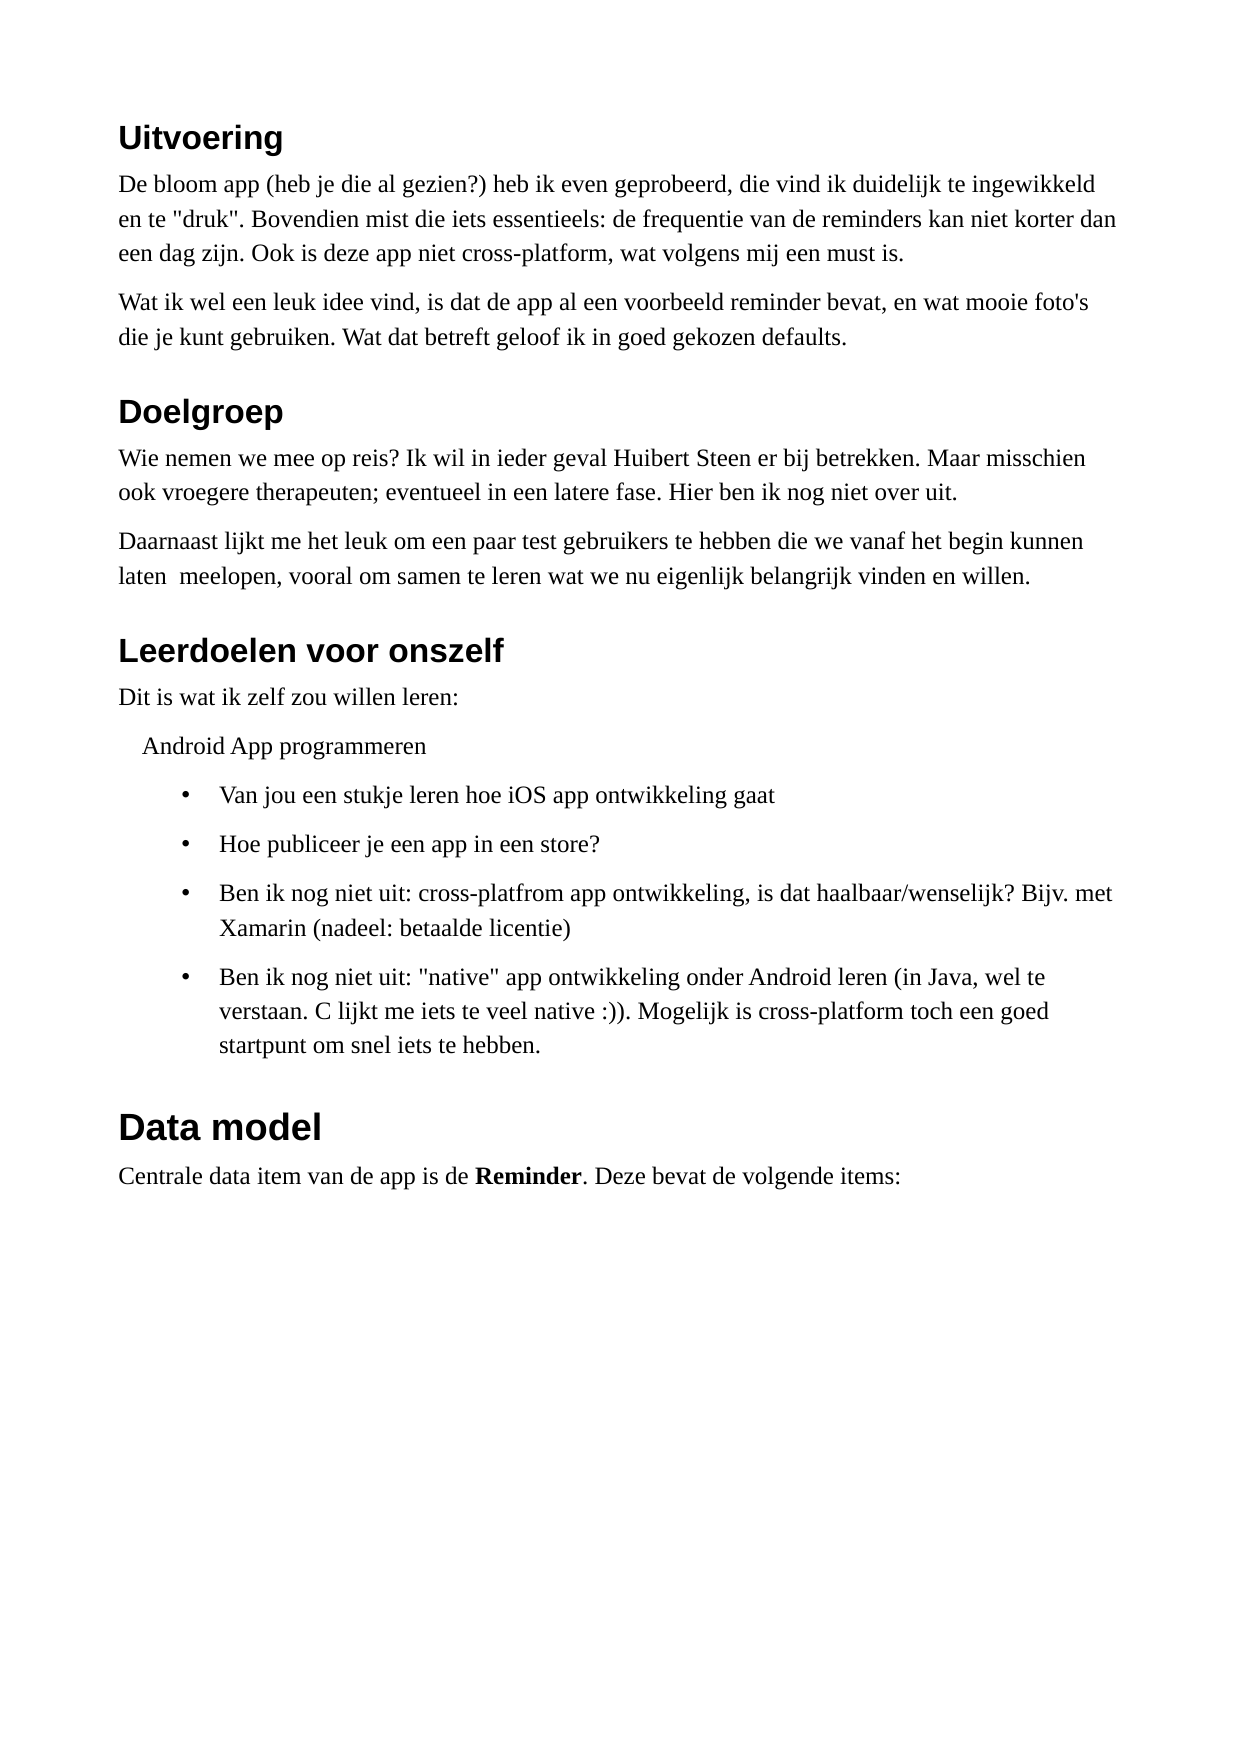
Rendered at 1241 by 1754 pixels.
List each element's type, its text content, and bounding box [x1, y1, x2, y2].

text Wat ik wel een leuk idee vind, is dat de app al een voorbeeld reminder bevat, en wat mooie foto's die je kunt gebruiken. Wat dat betreft geloof ik in goed gekozen defaults. [118, 287, 1122, 351]
text Wie nemen we mee op reis? Ik wil in ieder geval Huibert Steen er bij betrekken. Maar misschien ook vroegere therapeuten; eventueel in een latere fase. Hier ben ik nog niet over uit. [118, 443, 1122, 506]
subtitle Leerdoelen voor onszelf [118, 631, 1122, 669]
subtitle Data model [118, 1105, 1122, 1148]
text De bloom app (heb je die al gezien?) heb ik even geprobeerd, die vind ik duidelijk te ingewikkeld en te "druk". Bovendien mist die iets essentieels: de frequentie van de reminders kan niet korter dan een dag zijn. Ook is deze app niet cross-platform, wat volgens mij een must is. [118, 169, 1122, 267]
list Hoe publiceer je een app in een store? [181, 829, 1122, 858]
list Ben ik nog niet uit: cross-platfrom app ontwikkeling, is dat haalbaar/wenselijk? Bijv. met Xamarin (nadeel: betaalde licentie) [181, 878, 1122, 941]
text Android App programmeren [118, 731, 1122, 760]
text Daarnaast lijkt me het leuk om een paar test gebruikers te hebben die we vanaf het begin kunnen laten meelopen, vooral om samen te leren wat we nu eigenlijk belangrijk vinden en willen. [118, 526, 1122, 589]
text Dit is wat ik zelf zou willen leren: [118, 682, 1122, 711]
subtitle Uitvoering [118, 118, 1122, 157]
text Centrale data item van de app is de Reminder. Deze bevat de volgende items: [118, 1161, 1122, 1189]
subtitle Doelgroep [118, 392, 1122, 430]
list Ben ik nog niet uit: "native" app ontwikkeling onder Android leren (in Java, wel te verstaan. C lijkt me iets te veel native :)). Mogelijk is cross-platform toch een goed startpunt om snel iets te hebben. [181, 962, 1122, 1059]
list Van jou een stukje leren hoe iOS app ontwikkeling gaat [181, 780, 1122, 809]
